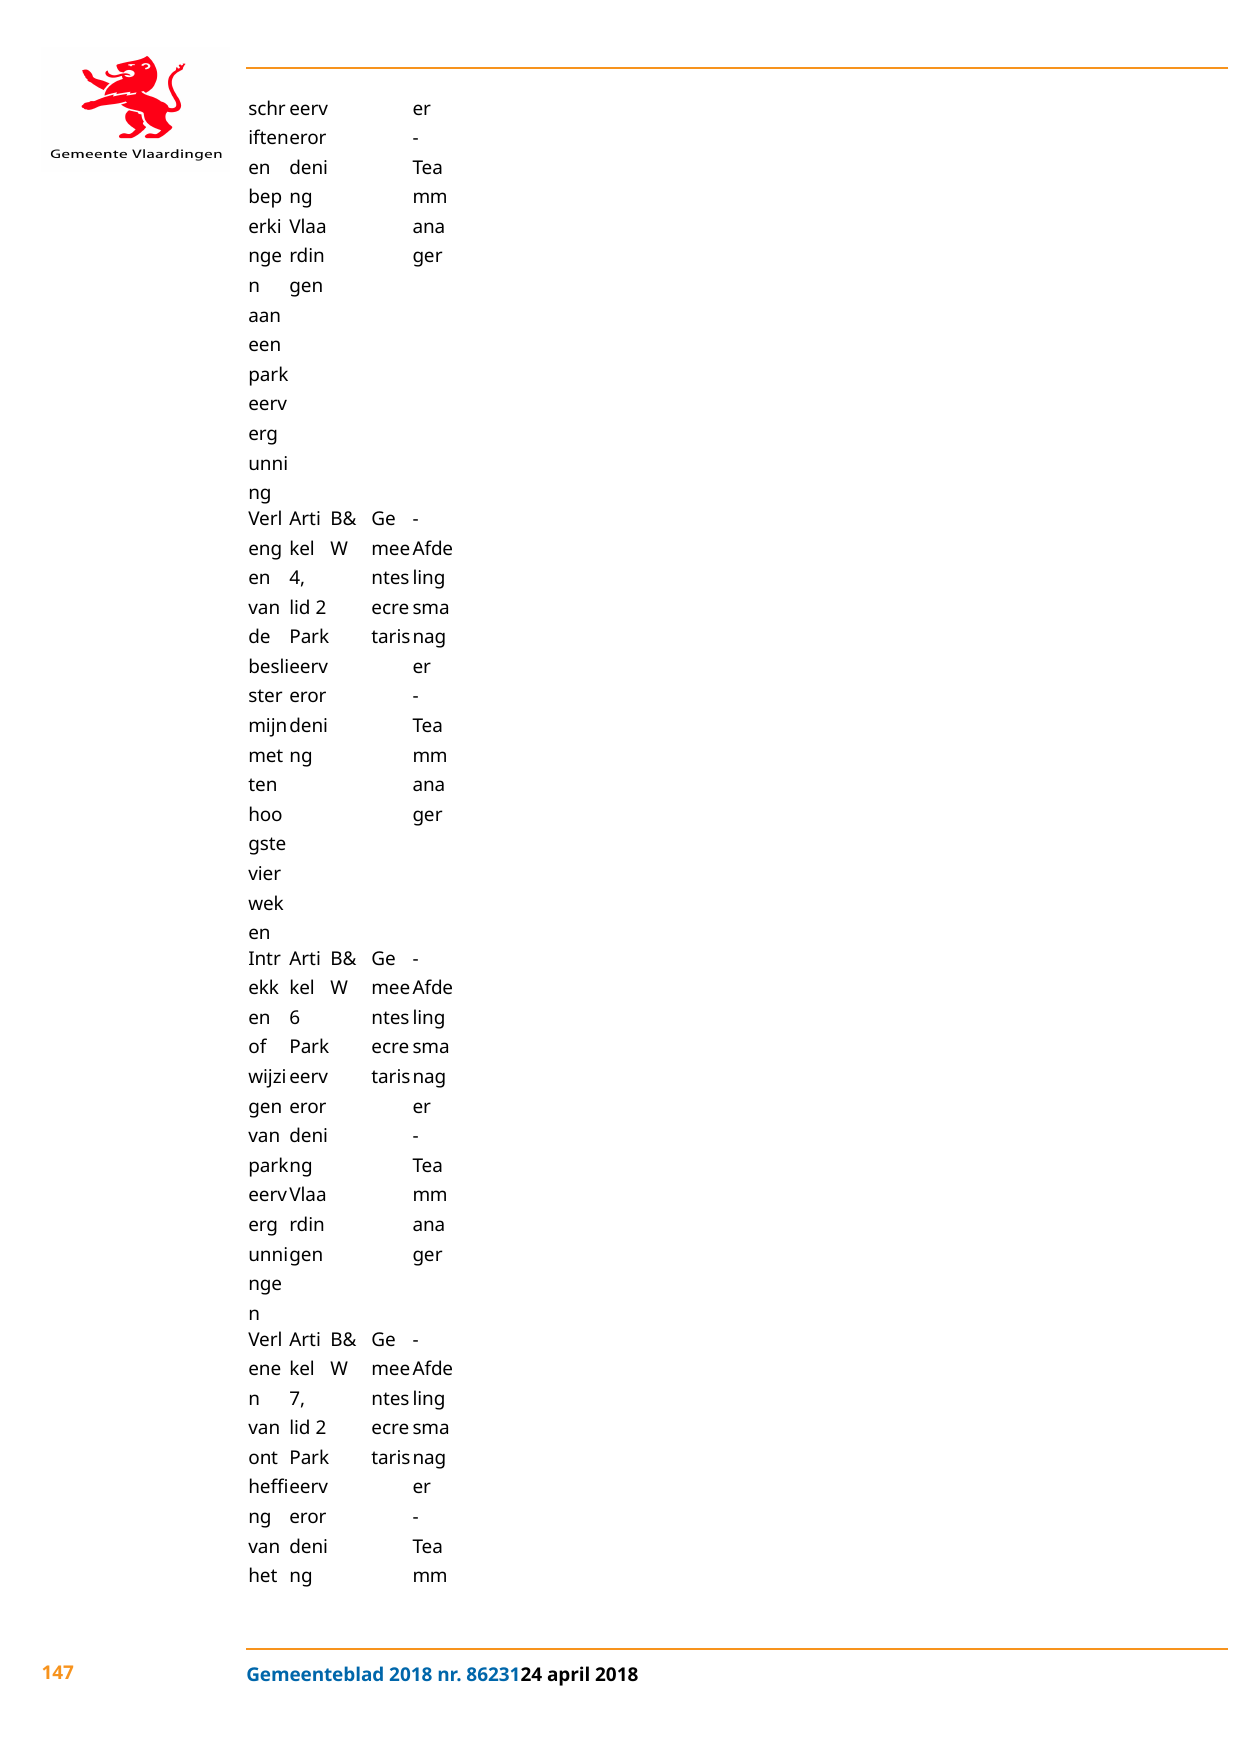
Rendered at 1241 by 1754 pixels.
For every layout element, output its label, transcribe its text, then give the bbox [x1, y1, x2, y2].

table_cell Artikel 6 Parkeerverordening Vlaardingen [289, 945, 330, 1326]
table_cell [453, 95, 494, 505]
table_cell [371, 95, 412, 505]
table_cell Intrekken of wijzigen van parkeervergunningen [248, 945, 289, 1326]
table_cell [330, 95, 371, 505]
table_cell - Afdelingsmanager - Teammanager [412, 945, 453, 1326]
table_cell Verlenen van ontheffing van het [248, 1326, 289, 1588]
table_cell B&W [330, 505, 371, 945]
table_cell Verlengen van de beslistermijn met ten hoogste vier weken [248, 505, 289, 945]
table_cell er - Teammanager [412, 95, 453, 505]
table_cell Gemeentesecretaris [371, 1326, 412, 1588]
table_cell Gemeentesecretaris [371, 505, 412, 945]
table_cell Artikel 4, lid 2 Parkeerverordening [289, 505, 330, 945]
table_cell [453, 945, 494, 1326]
table_cell eerverordening Vlaardingen [289, 95, 330, 505]
table_cell - Afdelingsmanager - Teammanager [412, 505, 453, 945]
table_cell B&W [330, 945, 371, 1326]
table_cell Gemeentesecretaris [371, 945, 412, 1326]
picture [41, 47, 231, 172]
table_cell - Afdelingsmanager - Teamm [412, 1326, 453, 1588]
table_cell schriften en beperkingen aan een parkeervergunning [248, 95, 289, 505]
table_cell B&W [330, 1326, 371, 1588]
table_cell Artikel 7, lid 2 Parkeerverordening [289, 1326, 330, 1588]
table_cell [453, 505, 494, 945]
table_cell [453, 1326, 494, 1588]
